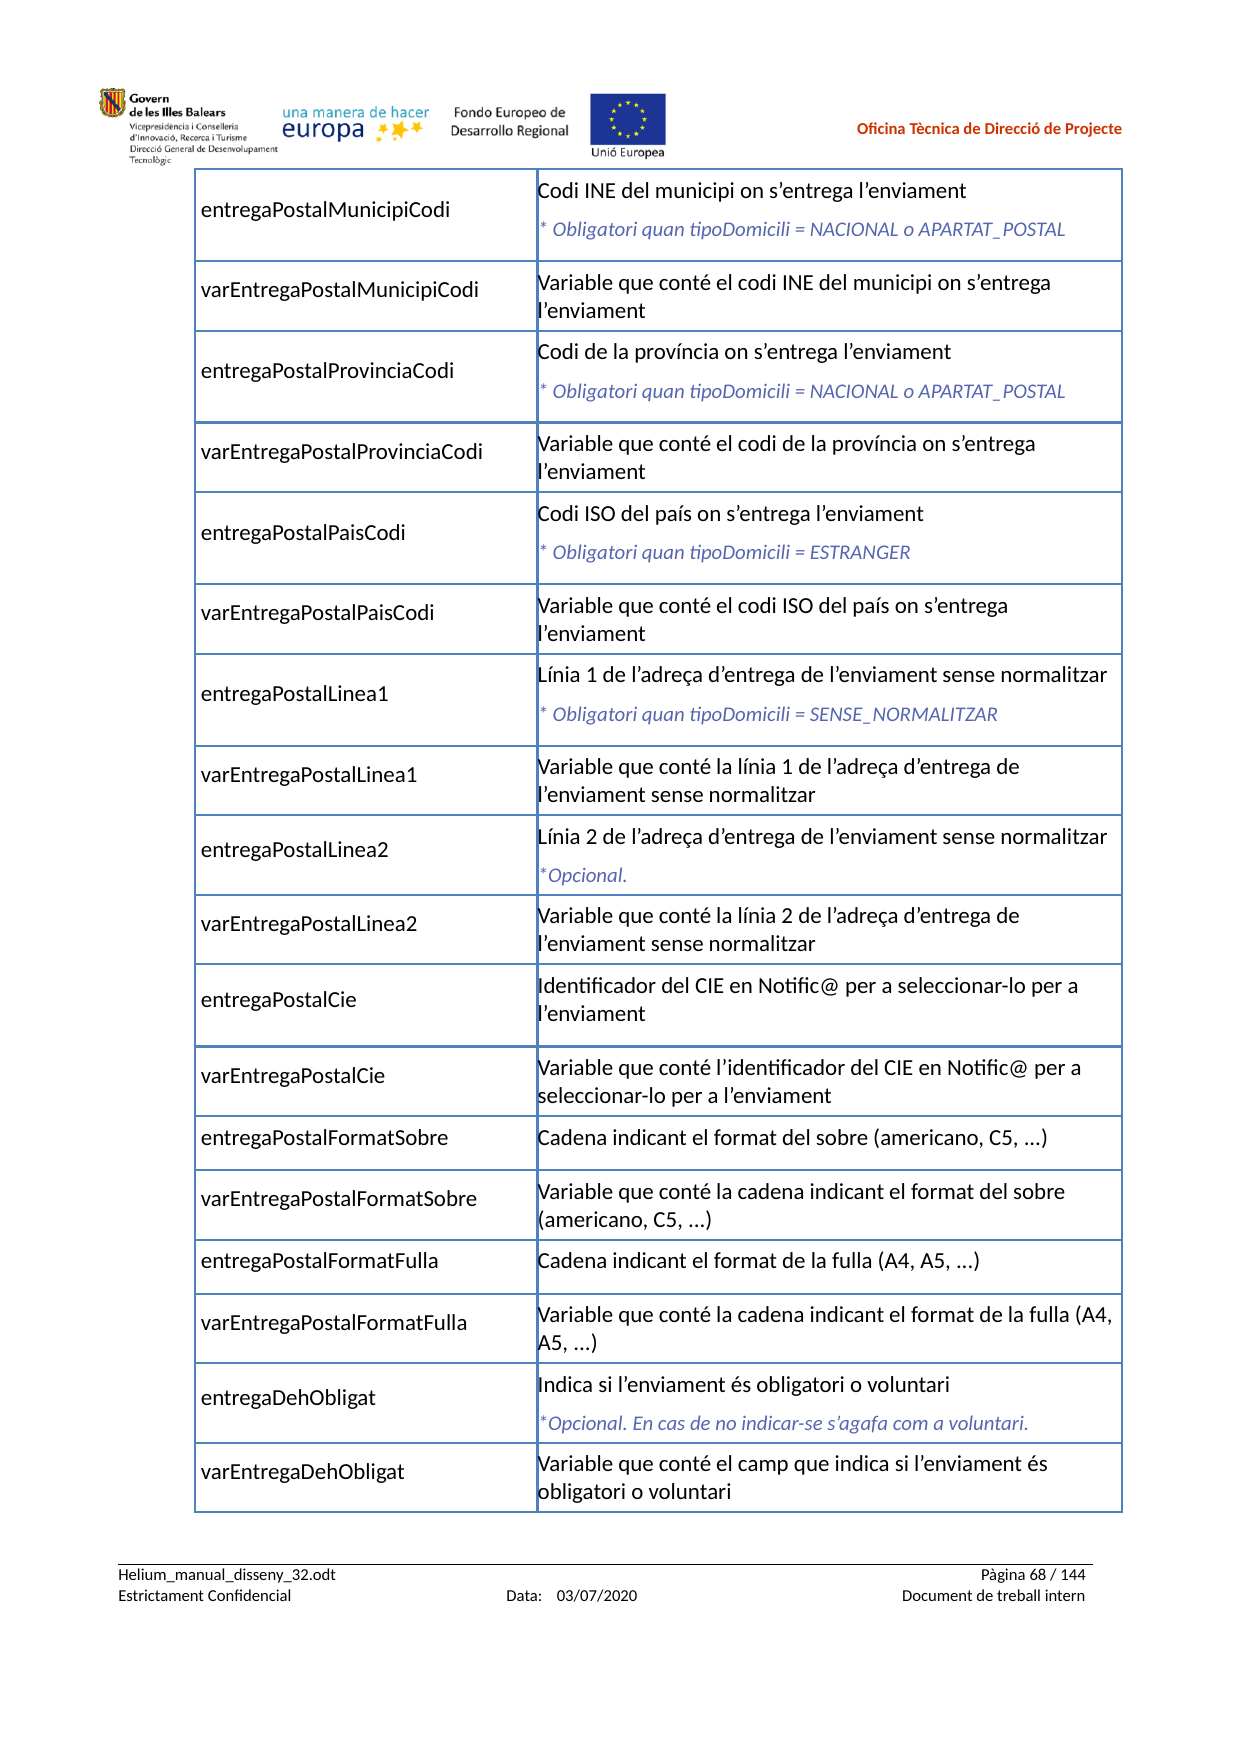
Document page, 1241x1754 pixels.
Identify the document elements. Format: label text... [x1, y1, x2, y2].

table_cell entregaPostalProvinciaCodi [196, 332, 536, 421]
picture [99, 87, 668, 166]
table_cell Variable que conté el codi ISO del país on s’entrega l’enviament [539, 585, 1121, 653]
table_cell varEntregaPostalPaisCodi [196, 585, 536, 653]
table_cell Variable que conté el camp que indica si l’enviament és obligatori o voluntari [539, 1444, 1121, 1511]
table_cell entregaPostalLinea1 [196, 655, 536, 744]
table_cell Línia 1 de l’adreça d’entrega de l’enviament sense normalitzar * Obligatori quan tipoDomicili = SENSE_NORMALITZAR [539, 655, 1121, 744]
table_cell Variable que conté l’identificador del CIE en Notific@ per a seleccionar-lo per a l’enviament [539, 1048, 1121, 1115]
table_cell varEntregaPostalFormatFulla [196, 1295, 536, 1362]
table_cell Codi de la província on s’entrega l’enviament * Obligatori quan tipoDomicili = NACIONAL o APARTAT_POSTAL [539, 332, 1121, 421]
table_cell varEntregaPostalLinea1 [196, 747, 536, 814]
table_cell Variable que conté el codi INE del municipi on s’entrega l’enviament [539, 262, 1121, 329]
table_cell Indica si l’enviament és obligatori o voluntari *Opcional. En cas de no indicar-se s’agafa com a voluntari. [539, 1364, 1121, 1442]
table_cell entregaPostalMunicipiCodi [196, 170, 536, 260]
table_cell Variable que conté el codi de la província on s’entrega l’enviament [539, 424, 1121, 491]
table_cell Codi INE del municipi on s’entrega l’enviament * Obligatori quan tipoDomicili = NACIONAL o APARTAT_POSTAL [539, 170, 1121, 260]
table_cell entregaPostalPaisCodi [196, 493, 536, 583]
table_cell varEntregaPostalProvinciaCodi [196, 424, 536, 491]
table_cell Identificador del CIE en Notific@ per a seleccionar-lo per a l’enviament [539, 965, 1121, 1045]
table_cell varEntregaPostalCie [196, 1048, 536, 1115]
table_cell Variable que conté la línia 1 de l’adreça d’entrega de l’enviament sense normalitzar [539, 747, 1121, 814]
table_cell varEntregaPostalMunicipiCodi [196, 262, 536, 329]
table_cell entregaPostalCie [196, 965, 536, 1045]
table_cell Cadena indicant el format del sobre (americano, C5, ...) [539, 1117, 1121, 1169]
table_cell Línia 2 de l’adreça d’entrega de l’enviament sense normalitzar *Opcional. [539, 816, 1121, 894]
table_cell entregaPostalLinea2 [196, 816, 536, 894]
table_cell entregaPostalFormatFulla [196, 1241, 536, 1293]
table_cell entregaPostalFormatSobre [196, 1117, 536, 1169]
table_cell varEntregaPostalLinea2 [196, 896, 536, 963]
table_cell Variable que conté la cadena indicant el format de la fulla (A4, A5, ...) [539, 1295, 1121, 1362]
table_cell Cadena indicant el format de la fulla (A4, A5, ...) [539, 1241, 1121, 1293]
table_cell entregaDehObligat [196, 1364, 536, 1442]
table_cell Codi ISO del país on s’entrega l’enviament * Obligatori quan tipoDomicili = ESTRANGER [539, 493, 1121, 583]
table_cell Variable que conté la cadena indicant el format del sobre (americano, C5, ...) [539, 1171, 1121, 1238]
table_cell varEntregaPostalFormatSobre [196, 1171, 536, 1238]
table_cell varEntregaDehObligat [196, 1444, 536, 1511]
table_cell Variable que conté la línia 2 de l’adreça d’entrega de l’enviament sense normalitzar [539, 896, 1121, 963]
